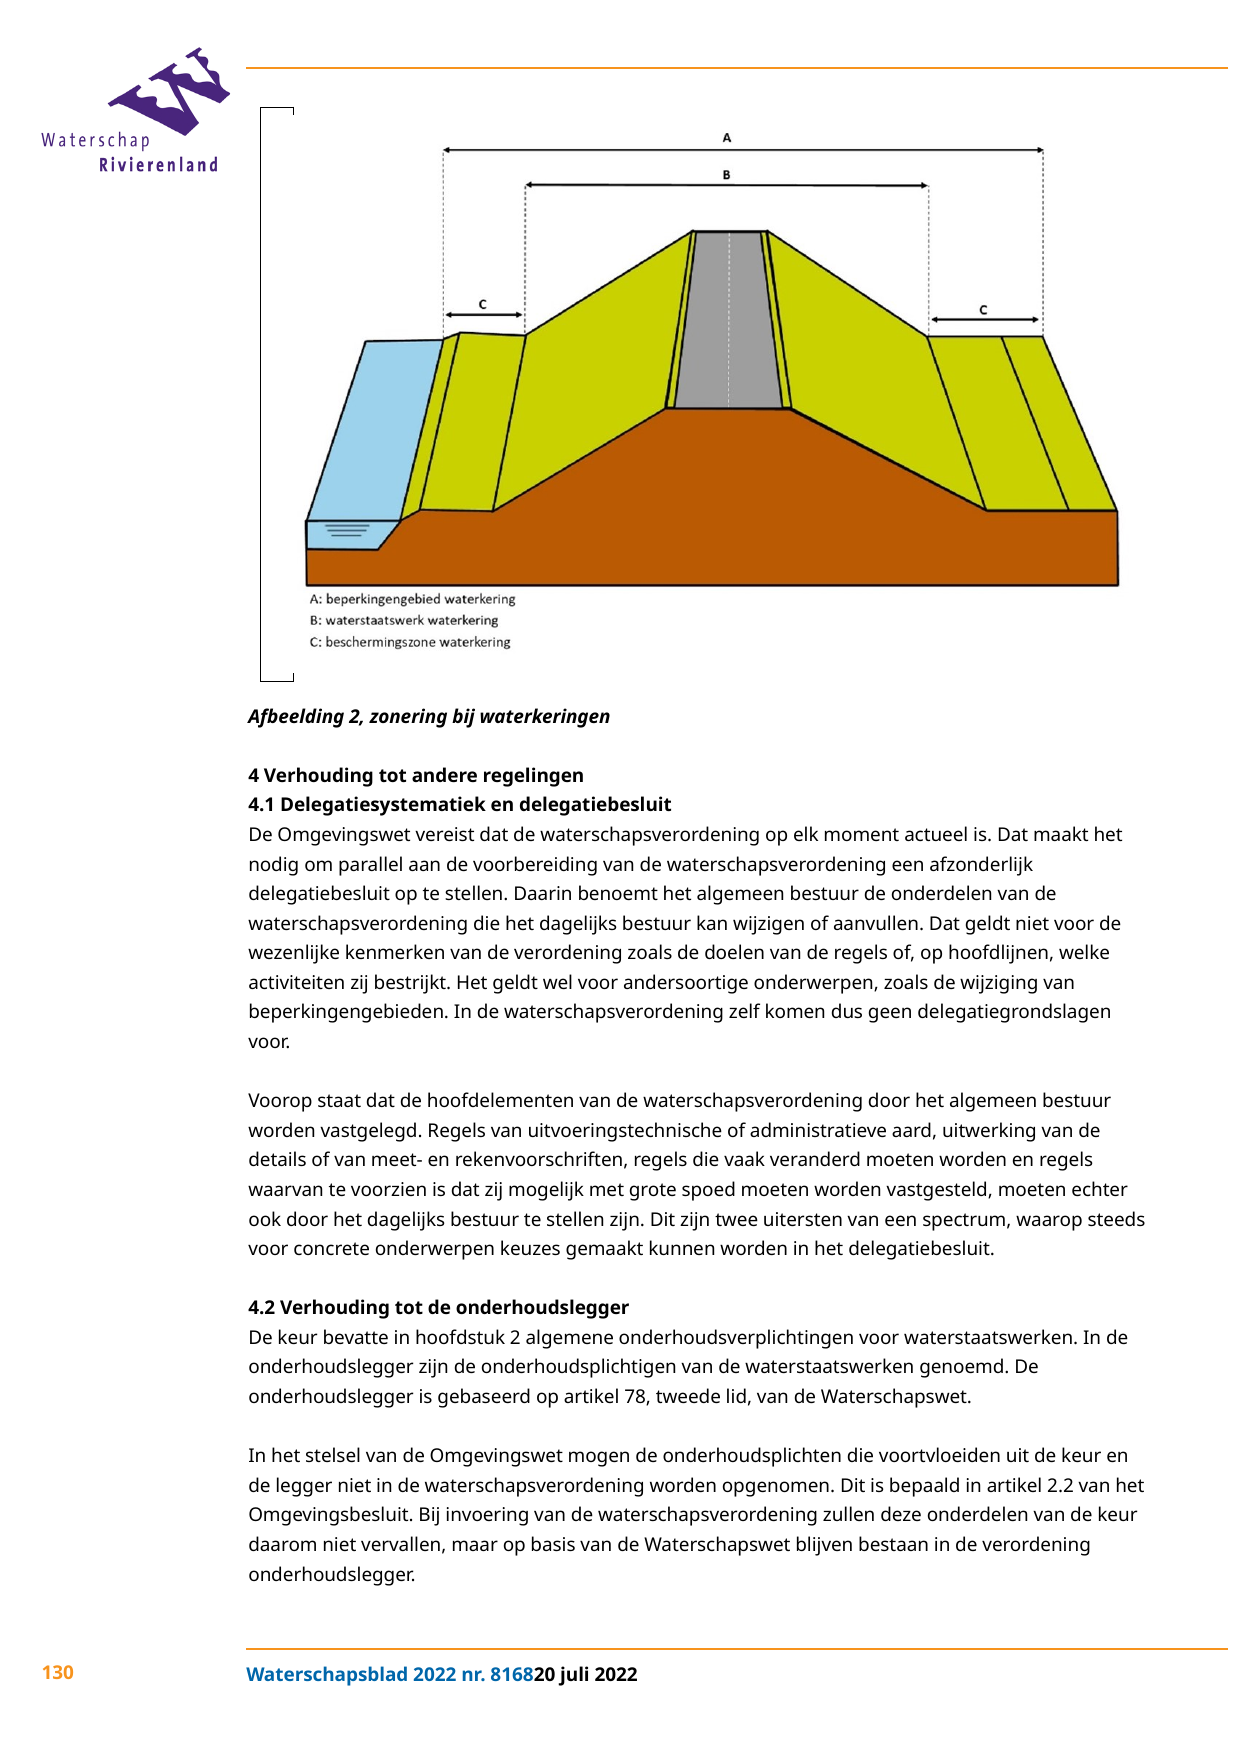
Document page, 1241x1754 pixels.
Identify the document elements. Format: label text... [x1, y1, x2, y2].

text 4 Verhouding tot andere regelingen [248, 762, 1152, 788]
text 4.1 Delegatiesystematiek en delegatiebesluit [248, 792, 1152, 817]
picture [268, 115, 1155, 673]
text In het stelsel van de Omgevingswet mogen de onderhoudsplichten die voortvloeiden uit de keur en de legger niet in de waterschapsverordening worden opgenomen. Dit is bepaald in artikel 2.2 van het Omgevingsbesluit. Bij invoering van de waterschapsverordening zullen deze onderdelen van de keur daarom niet vervallen, maar op basis van de Waterschapswet blijven bestaan in de verordening onderhoudslegger. [248, 1442, 1152, 1586]
picture [41, 47, 231, 172]
text De Omgevingswet vereist dat de waterschapsverordening op elk moment actueel is. Dat maakt het nodig om parallel aan de voorbereiding van de waterschapsverordening een afzonderlijk delegatiebesluit op te stellen. Daarin benoemt het algemeen bestuur de onderdelen van de waterschapsverordening die het dagelijks bestuur kan wijzigen of aanvullen. Dat geldt niet voor de wezenlijke kenmerken van de verordening zoals de doelen van de regels of, op hoofdlijnen, welke activiteiten zij bestrijkt. Het geldt wel voor andersoortige onderwerpen, zoals de wijziging van beperkingengebieden. In de waterschapsverordening zelf komen dus geen delegatiegrondslagen voor. [248, 821, 1152, 1054]
text Afbeelding 2, zonering bij waterkeringen [248, 703, 1152, 728]
text Voorop staat dat de hoofdelementen van de waterschapsverordening door het algemeen bestuur worden vastgelegd. Regels van uitvoeringstechnische of administratieve aard, uitwerking van de details of van meet- en rekenvoorschriften, regels die vaak veranderd moeten worden en regels waarvan te voorzien is dat zij mogelijk met grote spoed moeten worden vastgesteld, moeten echter ook door het dagelijks bestuur te stellen zijn. Dit zijn twee uitersten van een spectrum, waarop steeds voor concrete onderwerpen keuzes gemaakt kunnen worden in het delegatiebesluit. [248, 1087, 1152, 1261]
text 4.2 Verhouding tot de onderhoudslegger [248, 1294, 1152, 1320]
text De keur bevatte in hoofdstuk 2 algemene onderhoudsverplichtingen voor waterstaatswerken. In de onderhoudslegger zijn de onderhoudsplichtigen van de waterstaatswerken genoemd. De onderhoudslegger is gebaseerd op artikel 78, tweede lid, van de Waterschapswet. [248, 1324, 1152, 1409]
